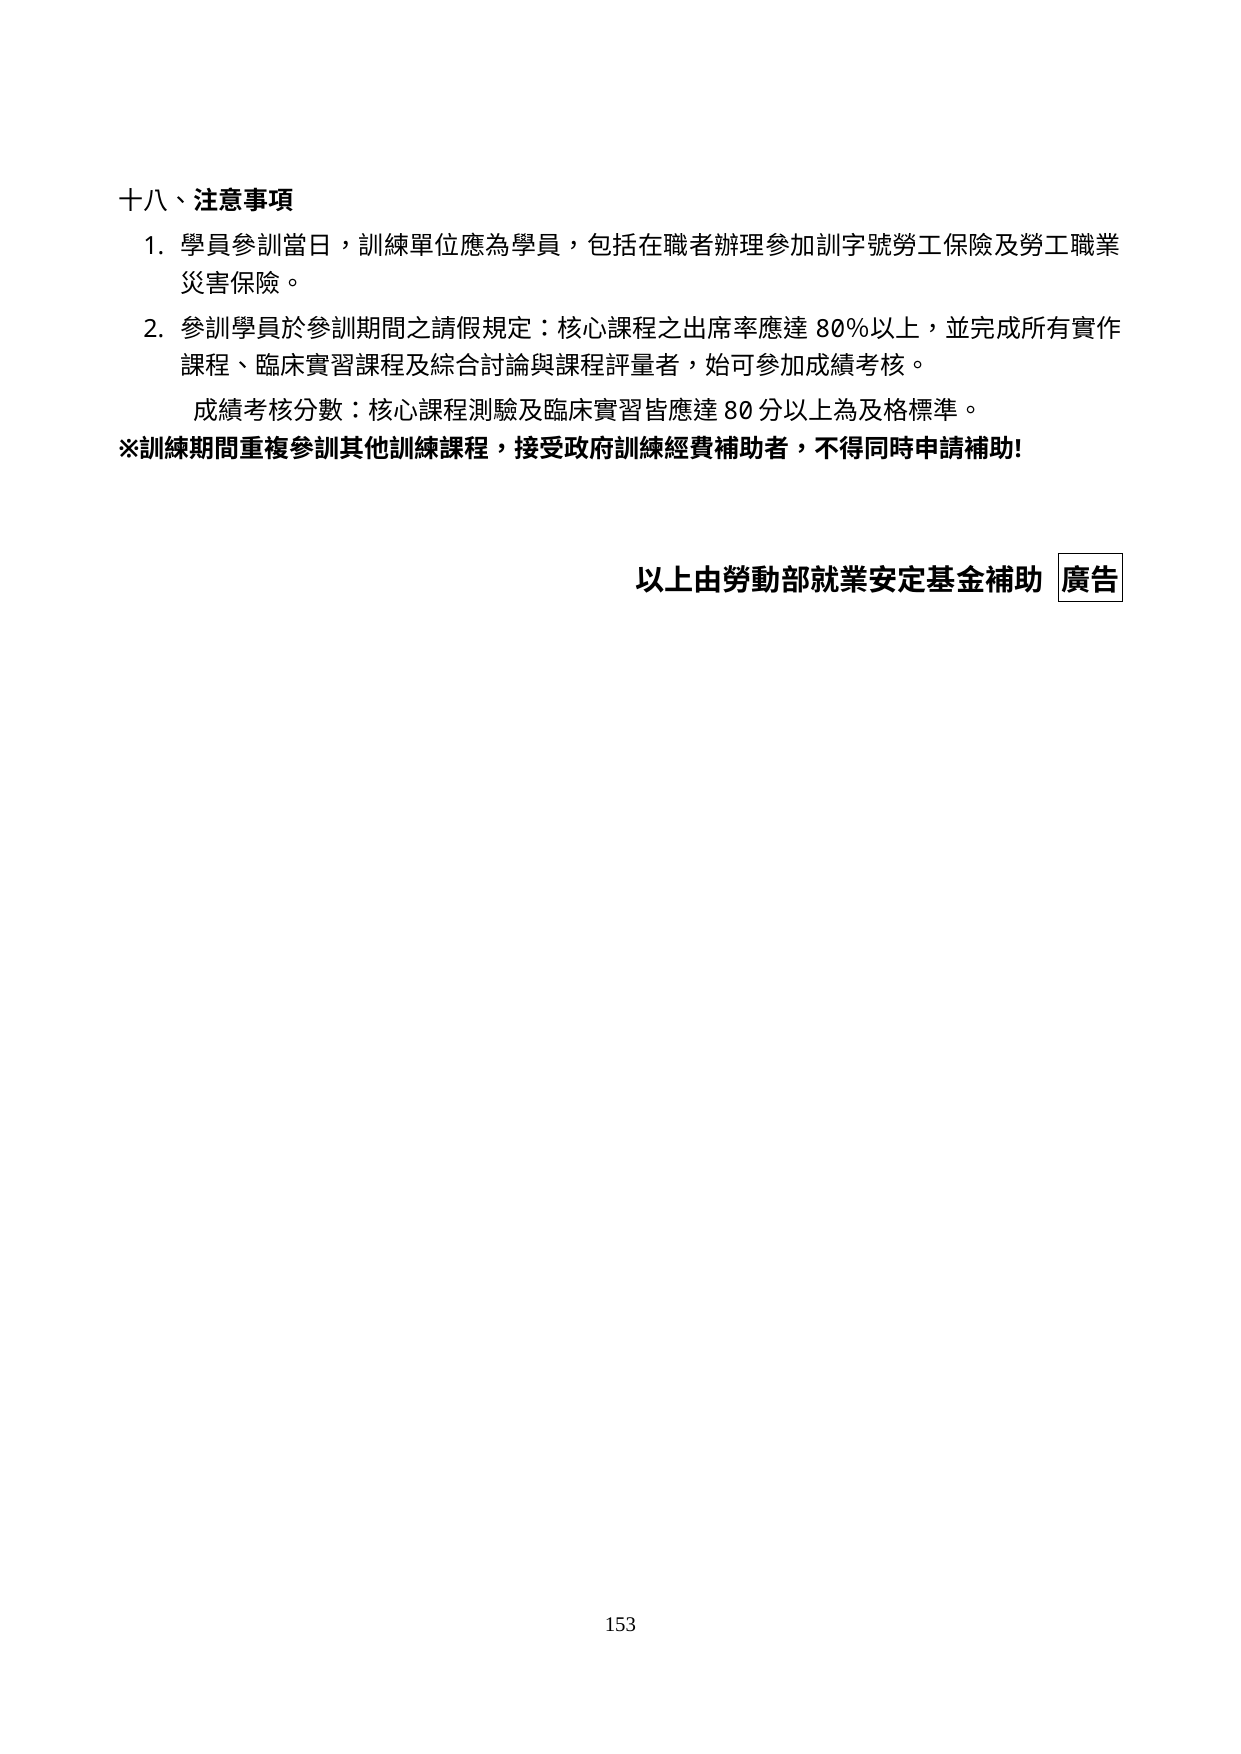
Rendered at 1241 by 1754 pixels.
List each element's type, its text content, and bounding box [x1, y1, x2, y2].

list 十八、注意事項 [118, 180, 1122, 217]
list 參訓學員於參訓期間之請假規定：核心課程之出席率應達80％以上，並完成所有實作課程、臨床實習課程及綜合討論與課程評量者，始可參加成績考核。 [143, 307, 1122, 382]
text 以上由勞動部就業安定基金補助 廣告 [74, 540, 1122, 615]
list 學員參訓當日，訓練單位應為學員，包括在職者辦理參加訓字號勞工保險及勞工職業災害保險。 [143, 225, 1122, 300]
text ※訓練期間重複參訓其他訓練課程，接受政府訓練經費補助者，不得同時申請補助! [118, 427, 1122, 465]
text 成績考核分數：核心課程測驗及臨床實習皆應達80分以上為及格標準。 [118, 390, 1122, 427]
